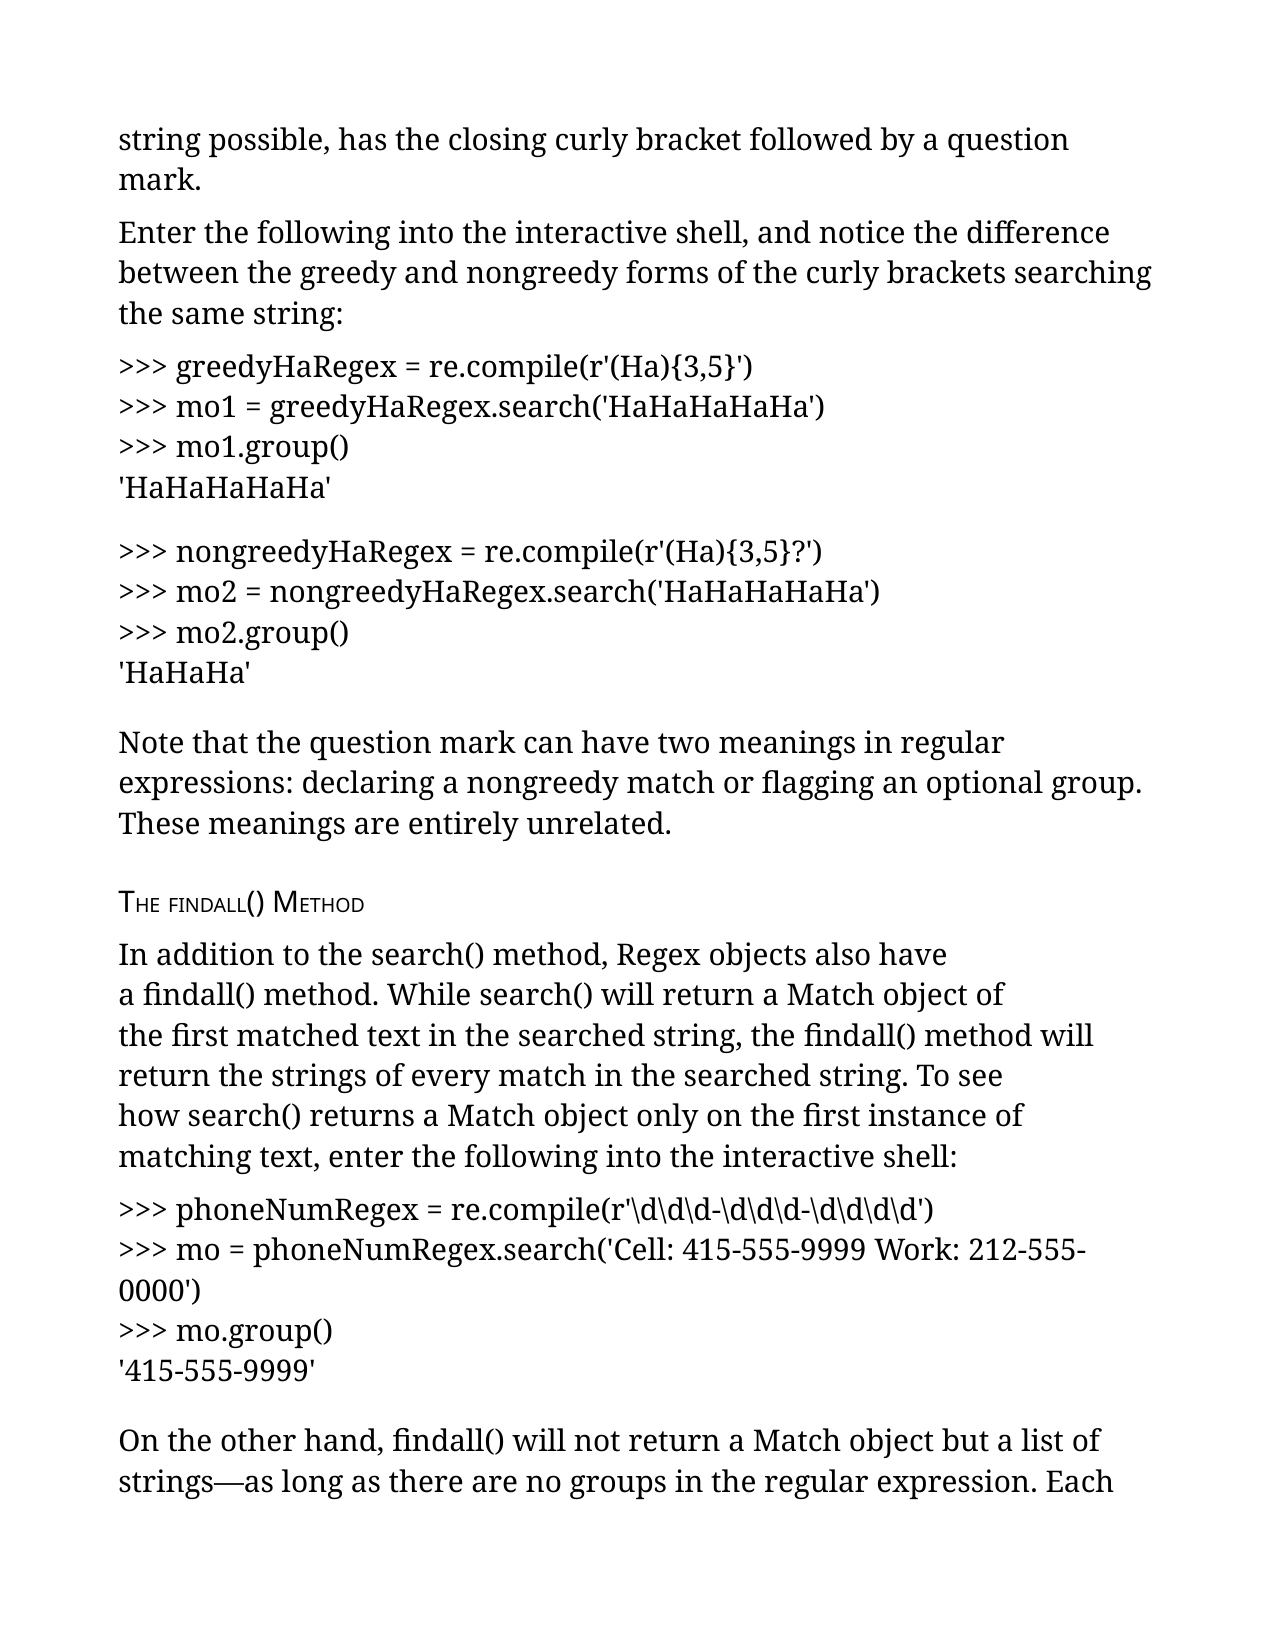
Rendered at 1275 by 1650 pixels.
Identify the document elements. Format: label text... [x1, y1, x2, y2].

text >>> mo = phoneNumRegex.search('Cell: 415-555-9999 Work: 212-555-0000') [118, 1229, 1157, 1309]
text In addition to the search() method, Regex objects also have a findall() method. While search() will return a Match object of the first matched text in the searched string, the findall() method will return the strings of every match in the searched string. To see how search() returns a Match object only on the first instance of matching text, enter the following into the interactive shell: [118, 933, 1157, 1176]
text On the other hand, findall() will not return a Match object but a list of strings—as long as there are no groups in the regular expression. Each [118, 1420, 1157, 1501]
text >>> mo1 = greedyHaRegex.search('HaHaHaHaHa') [118, 386, 1157, 426]
text Note that the question mark can have two meanings in regular expressions: declaring a nongreedy match or flagging an optional group. These meanings are entirely unrelated. [118, 722, 1157, 843]
text 'HaHaHaHaHa' [118, 466, 1157, 507]
text >>> mo.group() [118, 1309, 1157, 1350]
text Enter the following into the interactive shell, and notice the difference between the greedy and nongreedy forms of the curly brackets searching the same string: [118, 211, 1157, 333]
text 'HaHaHa' [118, 652, 1157, 692]
text >>> nongreedyHaRegex = re.compile(r'(Ha){3,5}?') [118, 531, 1157, 571]
text >>> greedyHaRegex = re.compile(r'(Ha){3,5}') [118, 345, 1157, 386]
subtitle The findall() Method [118, 880, 1157, 921]
text '415-555-9999' [118, 1350, 1157, 1390]
text string possible, has the closing curly bracket followed by a question mark. [118, 118, 1157, 199]
text >>> mo2.group() [118, 611, 1157, 652]
text >>> mo1.group() [118, 426, 1157, 466]
text >>> phoneNumRegex = re.compile(r'\d\d\d-\d\d\d-\d\d\d\d') [118, 1188, 1157, 1229]
text >>> mo2 = nongreedyHaRegex.search('HaHaHaHaHa') [118, 571, 1157, 611]
